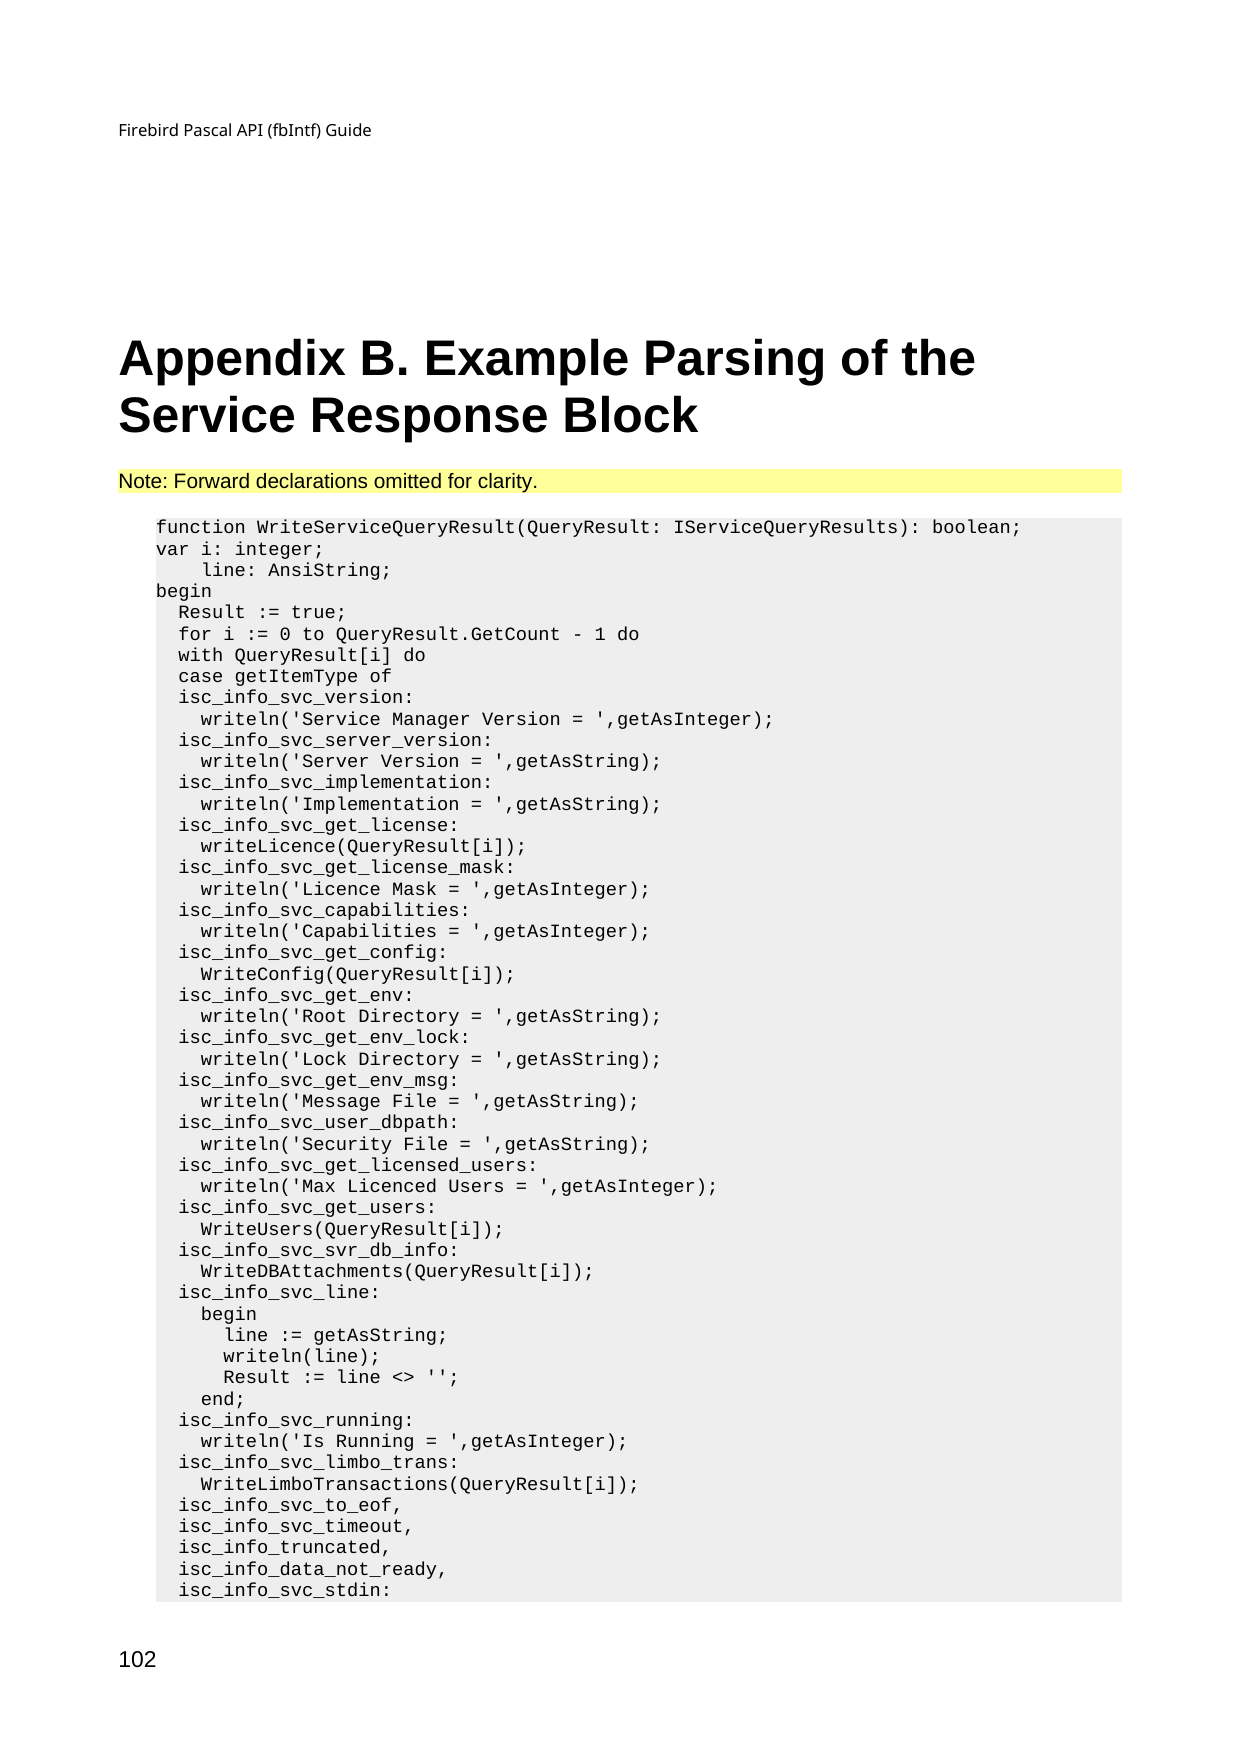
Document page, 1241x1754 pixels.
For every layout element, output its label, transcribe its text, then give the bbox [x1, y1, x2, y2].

text end; [156, 1389, 1122, 1411]
text line := getAsString; [156, 1326, 1122, 1347]
text writeln(line); [156, 1347, 1122, 1368]
text isc_info_svc_user_dbpath: [156, 1113, 1122, 1134]
text WriteDBAttachments(QueryResult[i]); [156, 1262, 1122, 1283]
text isc_info_svc_get_env_msg: [156, 1071, 1122, 1092]
text isc_info_svc_to_eof, [156, 1496, 1122, 1517]
text isc_info_svc_version: [156, 688, 1122, 709]
text isc_info_svc_get_env_lock: [156, 1028, 1122, 1049]
text writeln('Lock Directory = ',getAsString); [156, 1049, 1122, 1071]
text isc_info_svc_running: [156, 1411, 1122, 1432]
text Result := line <> ''; [156, 1368, 1122, 1389]
text writeln('Server Version = ',getAsString); [156, 752, 1122, 773]
text function WriteServiceQueryResult(QueryResult: IServiceQueryResults): boolean; [156, 518, 1122, 539]
text writeln('Security File = ',getAsString); [156, 1134, 1122, 1156]
text case getItemType of [156, 667, 1122, 688]
text Result := true; [156, 603, 1122, 624]
text Note: Forward declarations omitted for clarity. [118, 469, 1122, 493]
text isc_info_svc_get_license: [156, 816, 1122, 837]
text isc_info_svc_svr_db_info: [156, 1241, 1122, 1262]
text for i := 0 to QueryResult.GetCount - 1 do [156, 624, 1122, 646]
text isc_info_svc_get_license_mask: [156, 858, 1122, 879]
text WriteLimboTransactions(QueryResult[i]); [156, 1474, 1122, 1496]
text writeLicence(QueryResult[i]); [156, 837, 1122, 858]
text isc_info_truncated, [156, 1538, 1122, 1559]
text line: AnsiString; [156, 561, 1122, 582]
text var i: integer; [156, 539, 1122, 561]
text writeln('Max Licenced Users = ',getAsInteger); [156, 1177, 1122, 1198]
text isc_info_svc_get_users: [156, 1198, 1122, 1219]
text writeln('Capabilities = ',getAsInteger); [156, 922, 1122, 943]
text begin [156, 582, 1122, 603]
text isc_info_svc_server_version: [156, 731, 1122, 752]
text writeln('Licence Mask = ',getAsInteger); [156, 879, 1122, 901]
text isc_info_svc_stdin: [156, 1581, 1122, 1602]
text isc_info_svc_implementation: [156, 773, 1122, 794]
text WriteUsers(QueryResult[i]); [156, 1219, 1122, 1241]
text isc_info_svc_capabilities: [156, 901, 1122, 922]
text isc_info_svc_get_env: [156, 986, 1122, 1007]
text isc_info_data_not_ready, [156, 1559, 1122, 1581]
text with QueryResult[i] do [156, 646, 1122, 667]
text writeln('Service Manager Version = ',getAsInteger); [156, 709, 1122, 731]
text writeln('Root Directory = ',getAsString); [156, 1007, 1122, 1028]
text WriteConfig(QueryResult[i]); [156, 964, 1122, 986]
text isc_info_svc_timeout, [156, 1517, 1122, 1538]
list Example Parsing of the Service Response Block [118, 328, 1122, 443]
text isc_info_svc_get_config: [156, 943, 1122, 964]
text isc_info_svc_limbo_trans: [156, 1453, 1122, 1474]
text isc_info_svc_get_licensed_users: [156, 1156, 1122, 1177]
text writeln('Is Running = ',getAsInteger); [156, 1432, 1122, 1453]
text isc_info_svc_line: [156, 1283, 1122, 1304]
text writeln('Implementation = ',getAsString); [156, 794, 1122, 816]
text writeln('Message File = ',getAsString); [156, 1092, 1122, 1113]
text begin [156, 1304, 1122, 1326]
